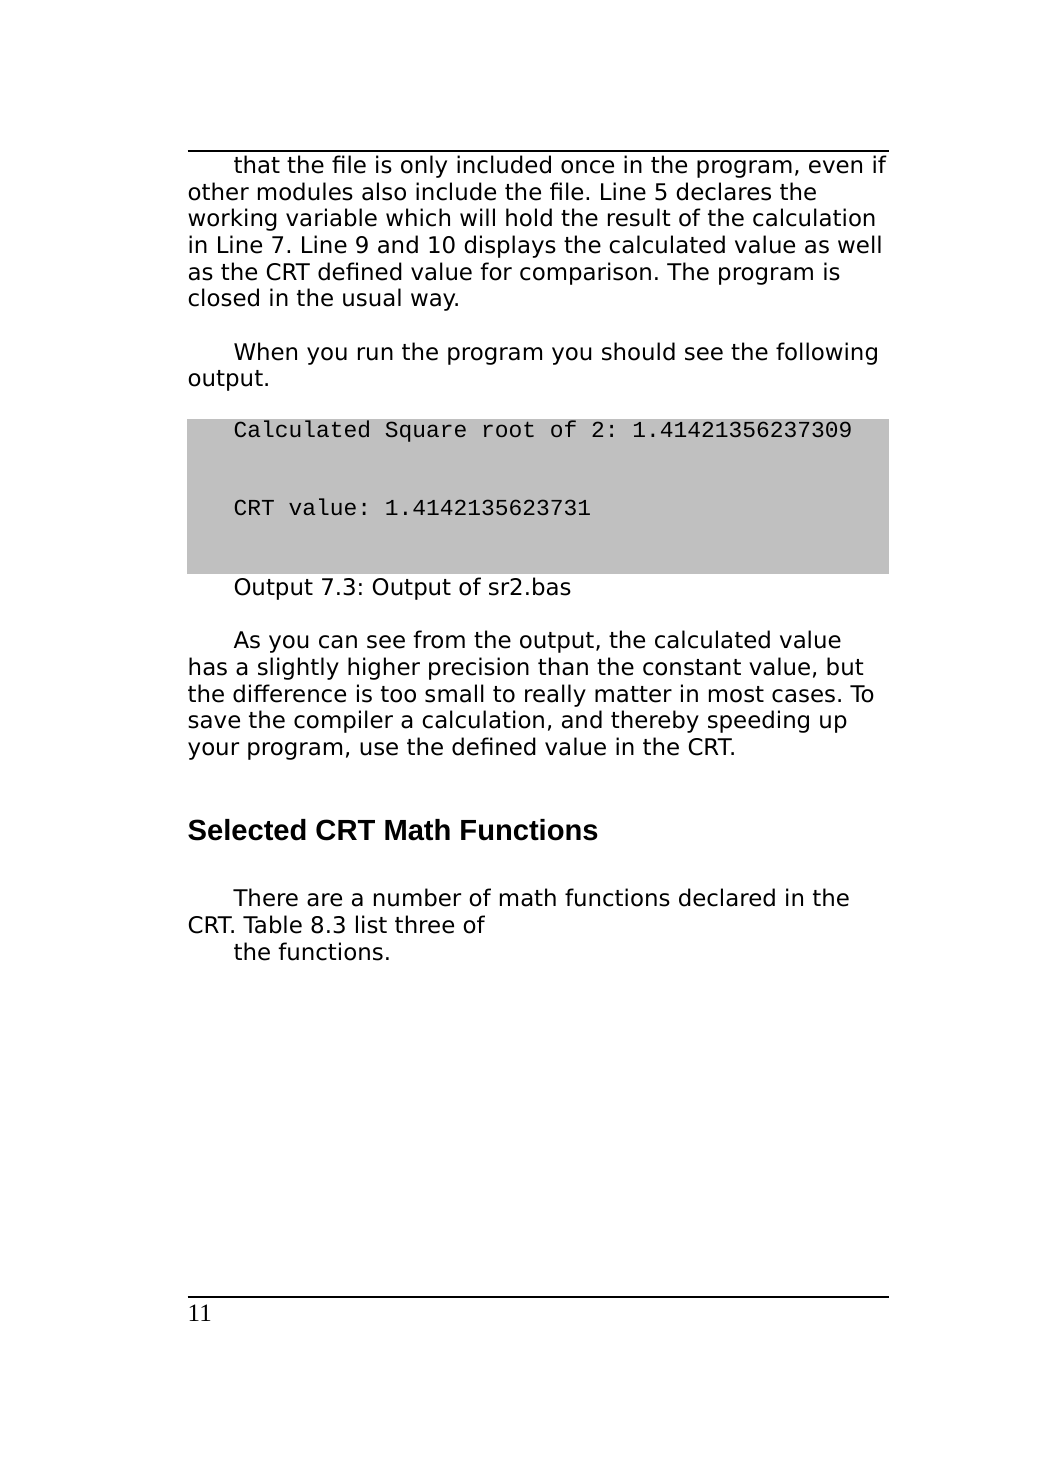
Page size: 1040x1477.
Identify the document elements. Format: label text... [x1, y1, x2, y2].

text Calculated Square root of 2: 1.41421356237309 [187, 419, 889, 445]
text As you can see from the output, the calculated value has a slightly higher precision than the constant value, but the difference is too small to really matter in most cases. To save the compiler a calculation, and thereby speeding up your program, use the defined value in the CRT. [187, 628, 889, 761]
text CRT value: 1.4142135623731 [187, 497, 889, 522]
text that the file is only included once in the program, even if other modules also include the file. Line 5 declares the working variable which will hold the result of the calculation in Line 7. Line 9 and 10 displays the calculated value as well as the CRT defined value for comparison. The program is closed in the usual way. [187, 152, 889, 312]
text When you run the program you should see the following output. [187, 339, 889, 392]
subtitle Selected CRT Math Functions [187, 813, 889, 846]
text There are a number of math functions declared in the CRT. Table 8.3 list three of [187, 885, 889, 939]
text the functions. [187, 939, 889, 965]
text Output 7.3: Output of sr2.bas [187, 574, 889, 601]
